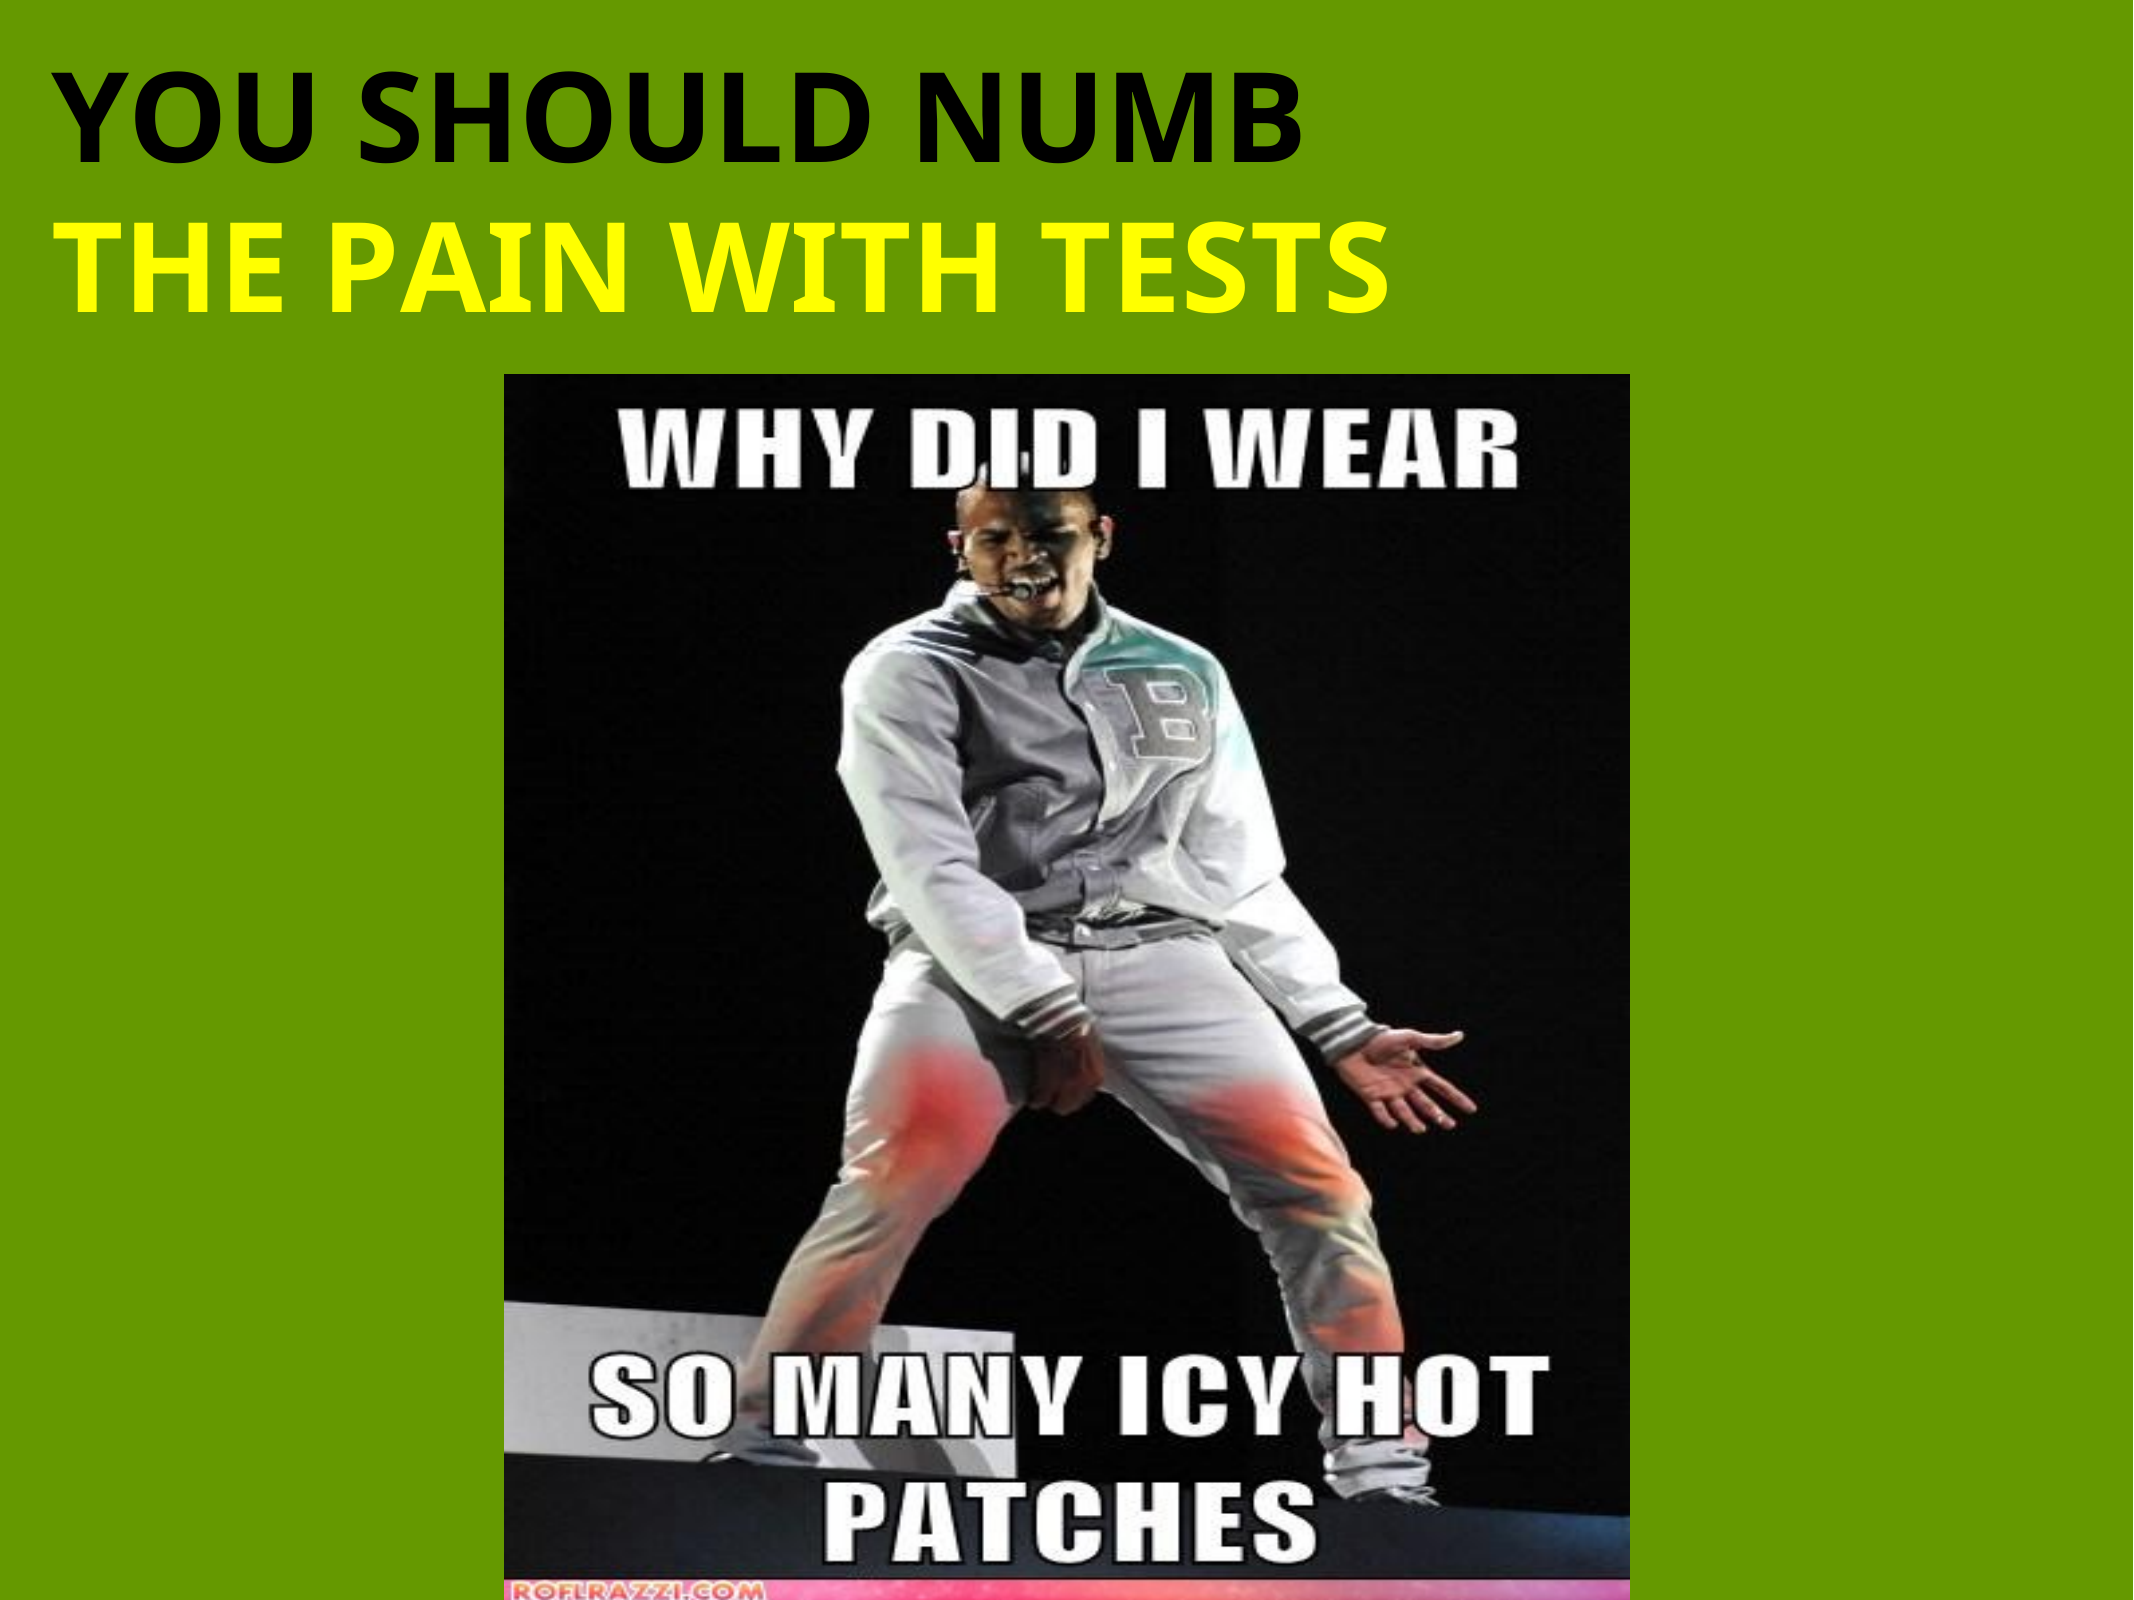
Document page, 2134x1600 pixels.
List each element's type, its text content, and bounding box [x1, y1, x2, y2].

picture [504, 374, 1630, 1600]
text_box YOU SHOULD NUMB THE PAIN WITH TESTS [41, 37, 2063, 413]
